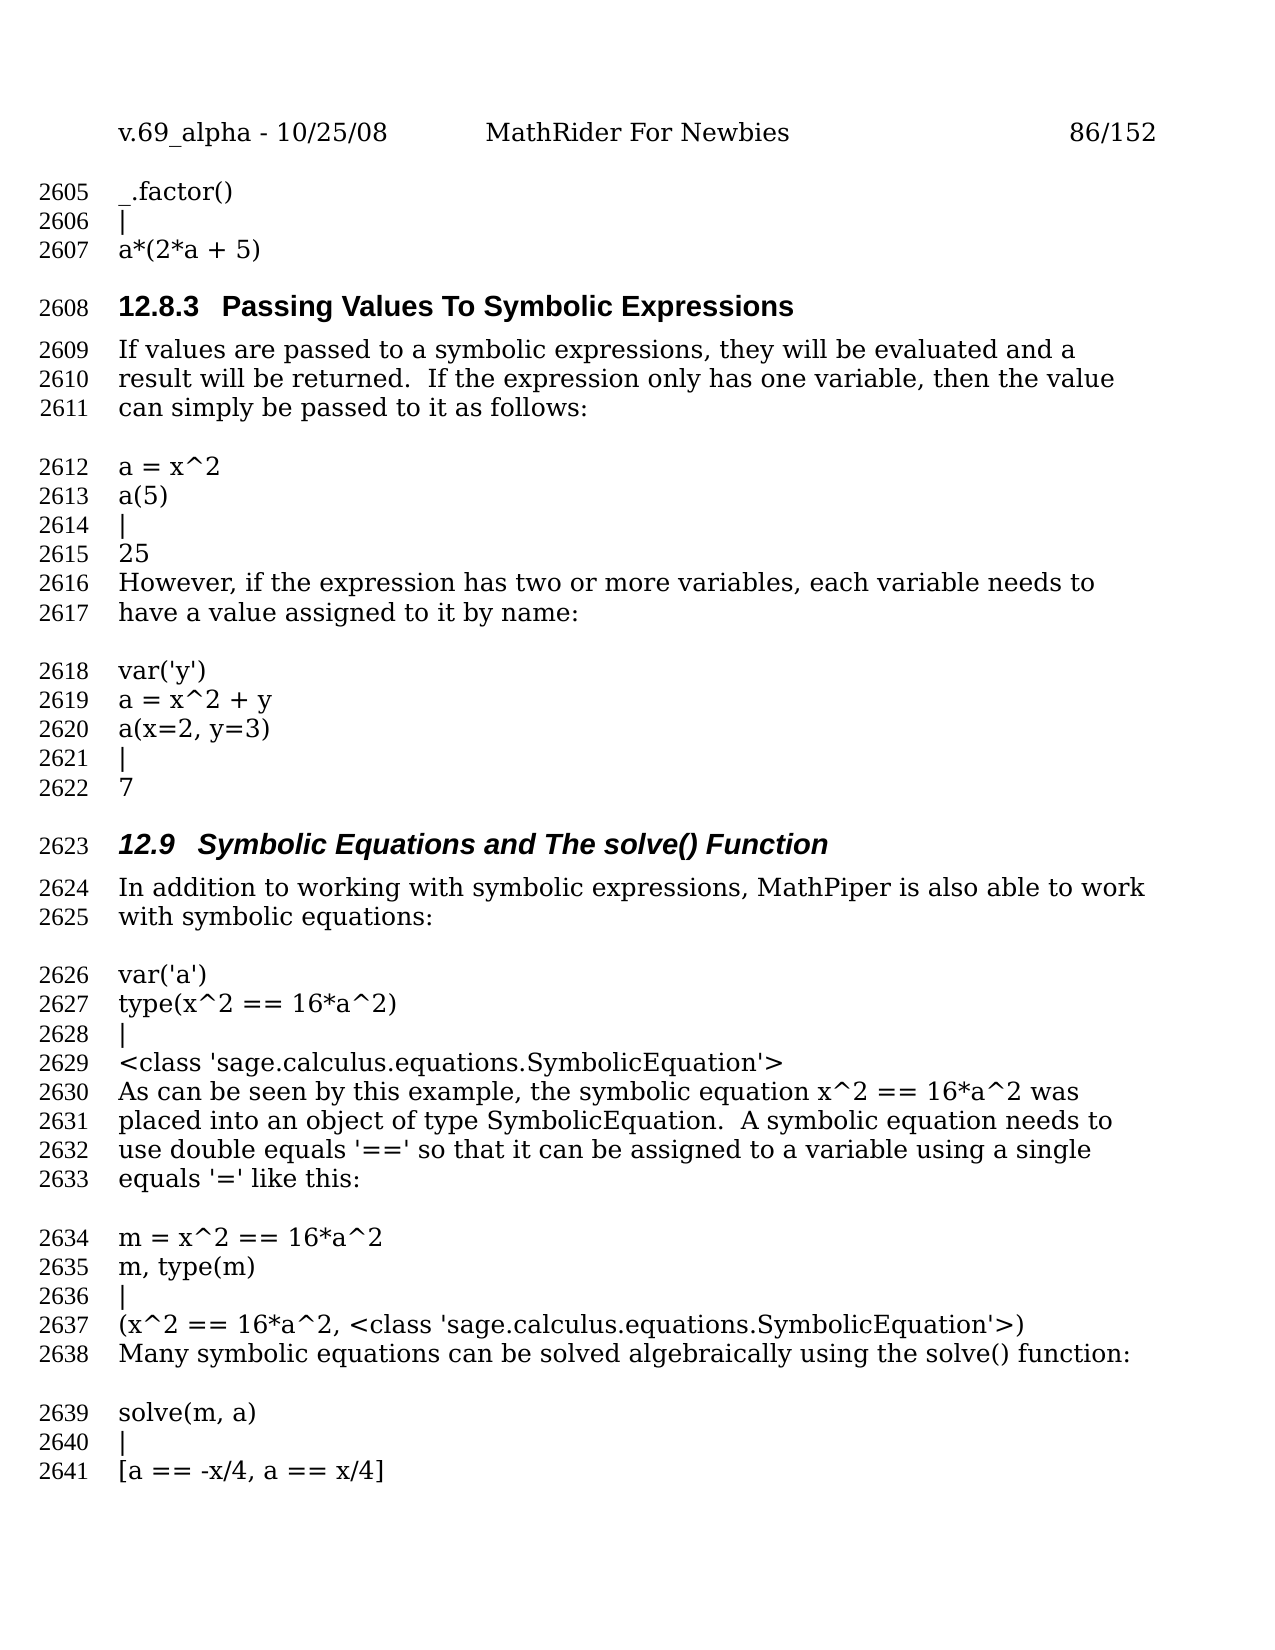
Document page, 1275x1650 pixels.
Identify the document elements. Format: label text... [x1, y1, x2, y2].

subtitle Passing Values To Symbolic Expressions [118, 289, 1157, 323]
text [a == -x/4, a == x/4] [118, 1456, 1157, 1486]
text | [118, 744, 1157, 773]
text a = x^2 + y [118, 685, 1157, 714]
text | [118, 1281, 1157, 1311]
text 7 [118, 773, 1157, 802]
text As can be seen by this example, the symbolic equation x^2 == 16*a^2 was placed into an object of type SymbolicEquation. A symbolic equation needs to use double equals '==' so that it can be assigned to a variable using a single equals '=' like this: [118, 1077, 1157, 1194]
text a(x=2, y=3) [118, 714, 1157, 744]
text var('y') [118, 656, 1157, 685]
text | [118, 1427, 1157, 1456]
text type(x^2 == 16*a^2) [118, 990, 1157, 1019]
text solve(m, a) [118, 1398, 1157, 1427]
text _.factor() [118, 177, 1157, 206]
text a*(2*a + 5) [118, 235, 1157, 264]
subtitle Symbolic Equations and The solve() Function [118, 827, 1157, 861]
text However, if the expression has two or more variables, each variable needs to have a value assigned to it by name: [118, 569, 1157, 627]
text (x^2 == 16*a^2, <class 'sage.calculus.equations.SymbolicEquation'>) [118, 1311, 1157, 1340]
text In addition to working with symbolic expressions, MathPiper is also able to work with symbolic equations: [118, 873, 1157, 931]
text <class 'sage.calculus.equations.SymbolicEquation'> [118, 1048, 1157, 1077]
text | [118, 1019, 1157, 1048]
text | [118, 206, 1157, 235]
text 25 [118, 539, 1157, 569]
text m = x^2 == 16*a^2 [118, 1223, 1157, 1252]
text If values are passed to a symbolic expressions, they will be evaluated and a result will be returned. If the expression only has one variable, then the value can simply be passed to it as follows: [118, 335, 1157, 423]
text var('a') [118, 961, 1157, 990]
text a = x^2 [118, 452, 1157, 481]
text | [118, 510, 1157, 539]
text m, type(m) [118, 1252, 1157, 1281]
text Many symbolic equations can be solved algebraically using the solve() function: [118, 1340, 1157, 1369]
text a(5) [118, 481, 1157, 510]
